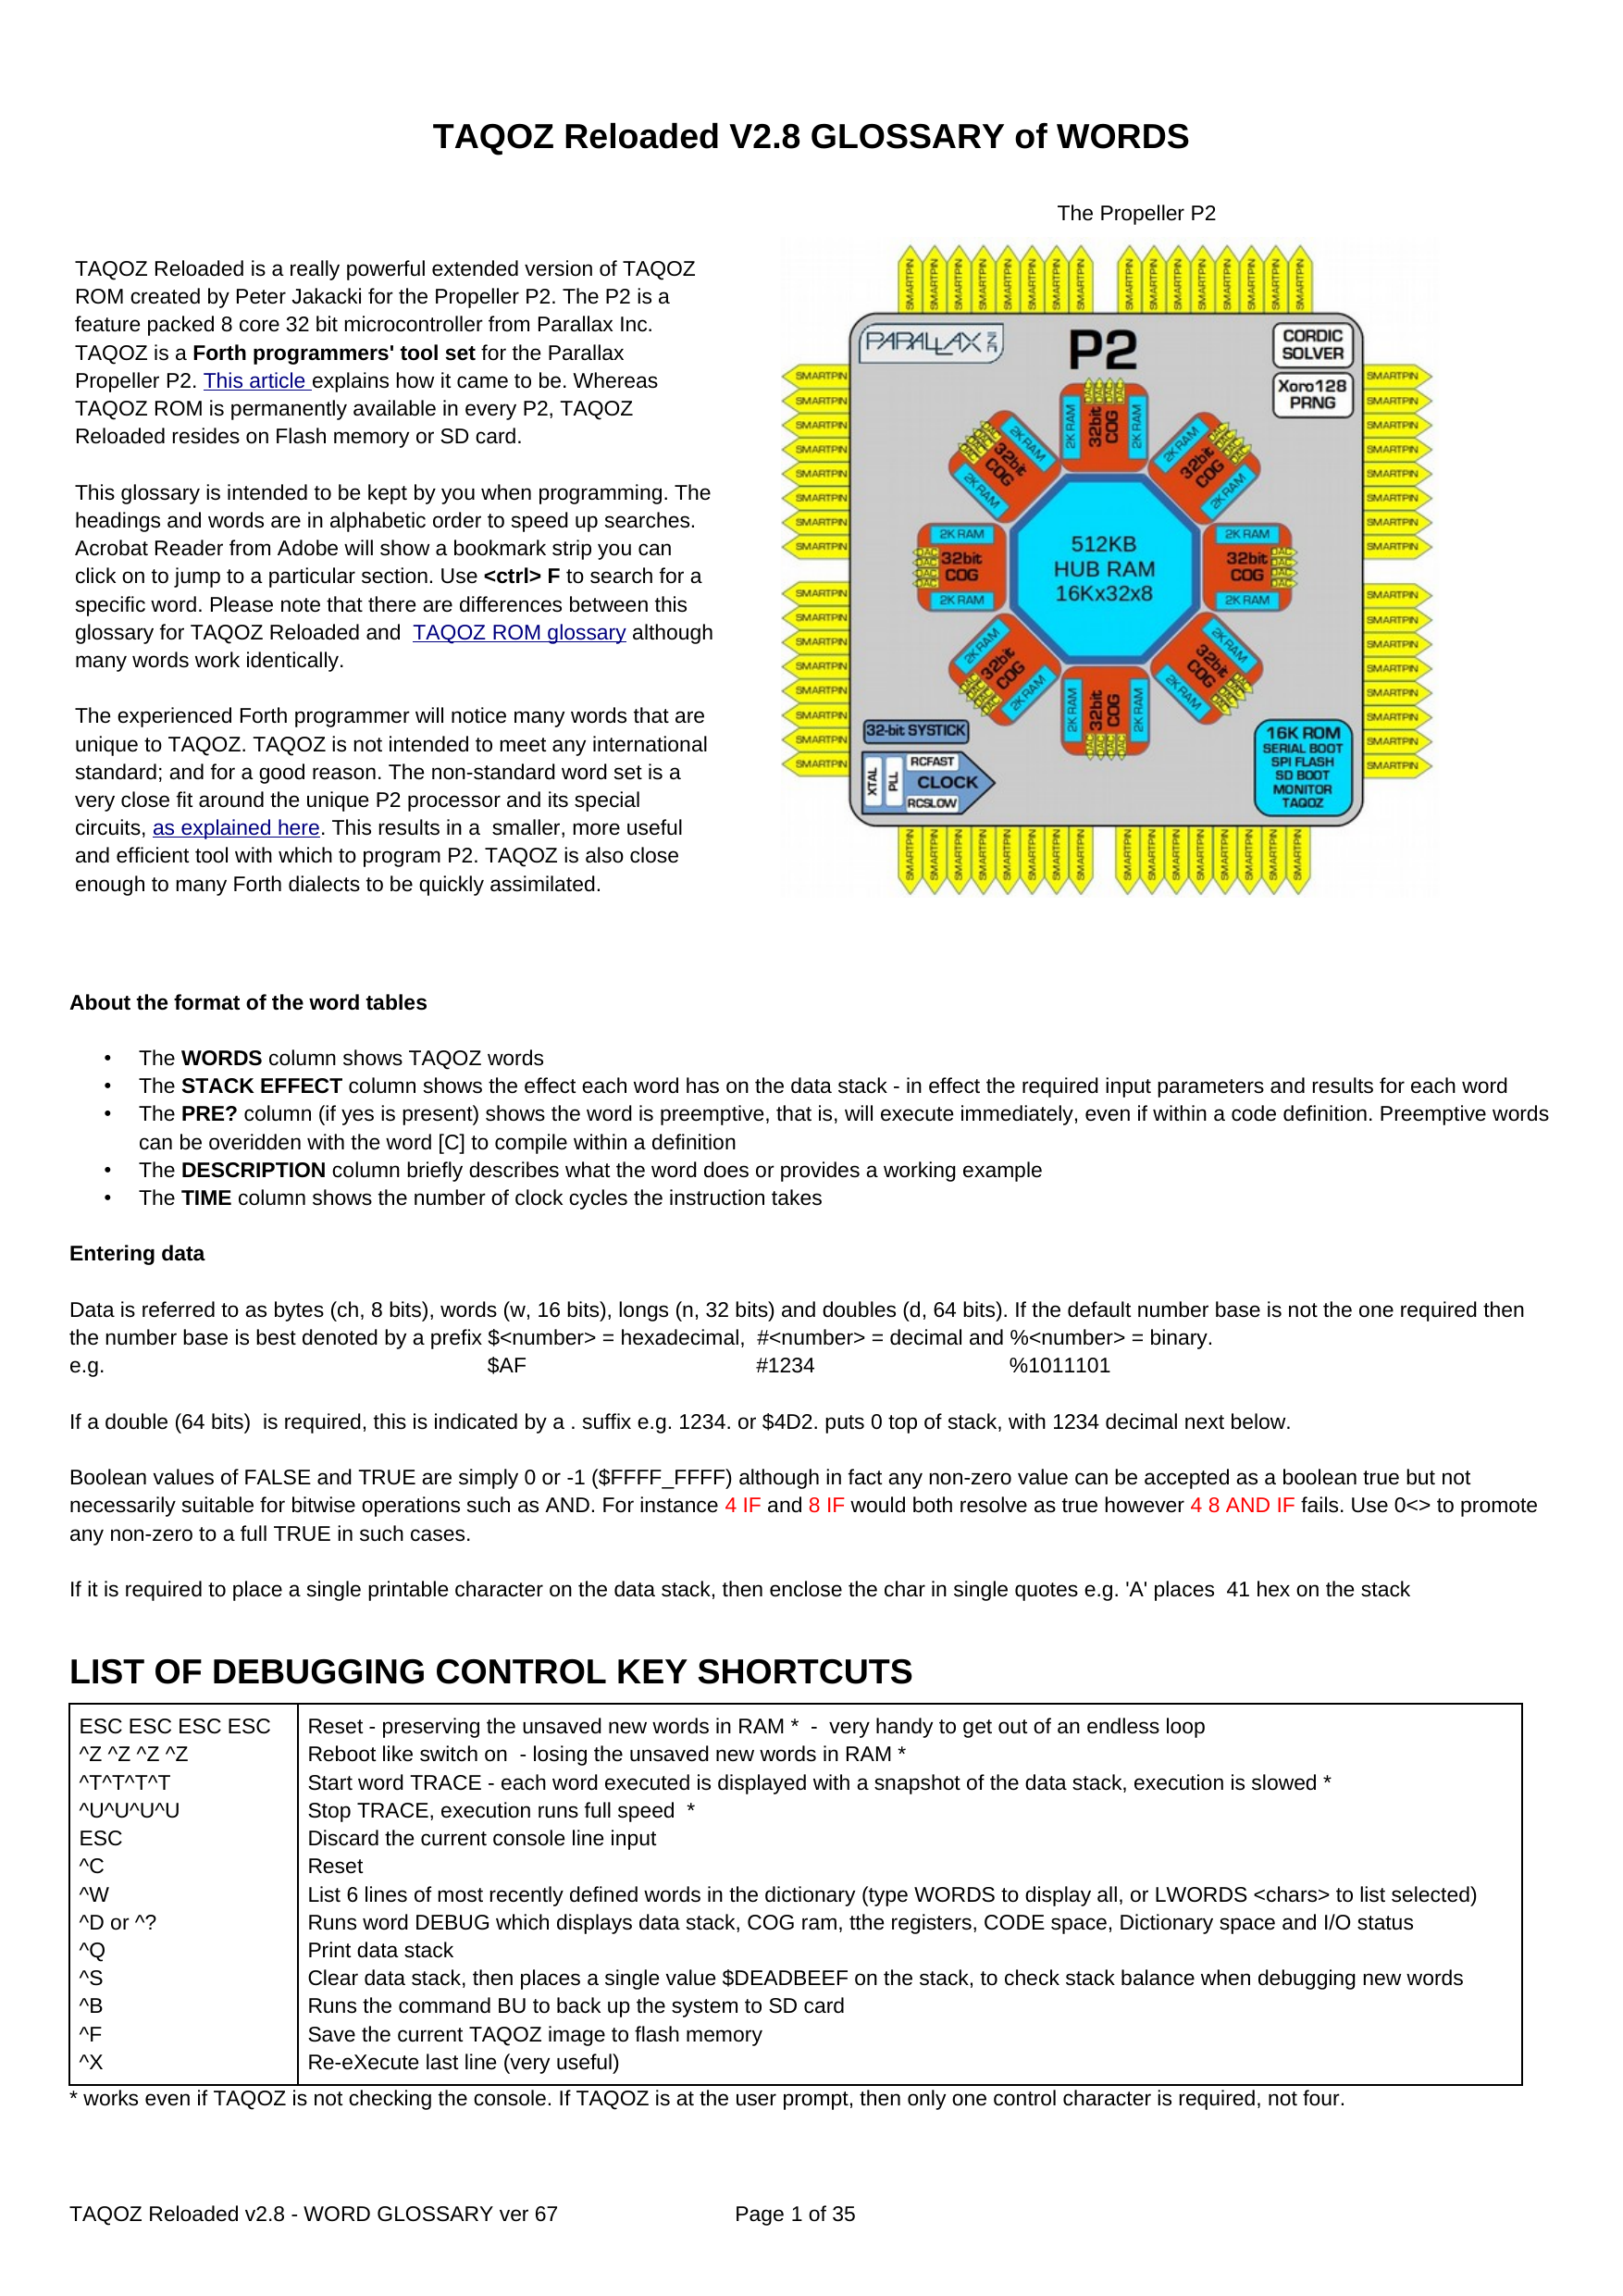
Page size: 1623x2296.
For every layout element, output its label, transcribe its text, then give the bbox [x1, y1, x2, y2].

text Data is referred to as bytes (ch, 8 bits), words (w, 16 bits), longs (n, 32 bits) and doubles (d, 64 bits). If the default number base is not the one required then [69, 1297, 1554, 1322]
picture [780, 237, 1440, 898]
list The TIME column shows the number of clock cycles the instruction takes [104, 1185, 1554, 1210]
table_header Reset - preserving the unsaved new words in RAM * - very handy to get out of an endless loop Reboot like switch on - losing the unsaved new words in RAM * Start word TRACE - each word executed is displayed with a snapshot of the data stack, execution is slowed * Stop TRACE, execution runs full speed * Discard the current console line input Reset List 6 lines of most recently defined words in the dictionary (type WORDS to display all, or LWORDS <chars> to list selected) Runs word DEBUG which displays data stack, COG ram, tthe registers, CODE space, Dictionary space and I/O status Print data stack Clear data stack, then places a single value $DEADBEEF on the stack, to check stack balance when debugging new words Runs the command BU to back up the system to SD card Save the current TAQOZ image to flash memory Re-eXecute last line (very useful) [299, 1705, 1521, 2084]
list The PRE? column (if yes is present) shows the word is preemptive, that is, will execute immediately, even if within a code definition. Preemptive words can be overidden with the word [C] to compile within a definition [104, 1101, 1554, 1154]
text the number base is best denoted by a prefix $<number> = hexadecimal, #<number> = decimal and %<number> = binary. [69, 1325, 1554, 1349]
text Boolean values of FALSE and TRUE are simply 0 or -1 ($FFFF_FFFF) although in fact any non-zero value can be accepted as a boolean true but not necessarily suitable for bitwise operations such as AND. For instance 4 IF and 8 IF would both resolve as true however 4 8 AND IF fails. Use 0<> to promote any non-zero to a full TRUE in such cases. [69, 1465, 1554, 1545]
text Entering data [69, 1241, 1554, 1266]
list The WORDS column shows TAQOZ words [104, 1046, 1554, 1070]
text If a double (64 bits) is required, this is indicated by a . suffix e.g. 1234. or $4D2. puts 0 top of stack, with 1234 decimal next below. [69, 1409, 1554, 1433]
text * works even if TAQOZ is not checking the console. If TAQOZ is at the user prompt, then only one control character is required, not four. [69, 2086, 1554, 2110]
table_header ESC ESC ESC ESC ^Z ^Z ^Z ^Z ^T^T^T^T ^U^U^U^U ESC ^C ^W ^D or ^? ^Q ^S ^B ^F ^X [70, 1705, 297, 2084]
list The DESCRIPTION column briefly describes what the word does or provides a working example [104, 1158, 1554, 1182]
text If it is required to place a single printable character on the data stack, then enclose the char in single quotes e.g. 'A' places 41 hex on the stack [69, 1577, 1554, 1601]
table_header The Propeller P2 [720, 195, 1554, 934]
subtitle TAQOZ Reloaded V2.8 GLOSSARY of WORDS [69, 116, 1554, 155]
text e.g. $AF #1234 %1011101 [69, 1353, 1554, 1378]
subtitle LIST OF DEBUGGING CONTROL KEY SHORTCUTS [69, 1651, 1554, 1691]
text About the format of the word tables [69, 989, 1554, 1014]
list The STACK EFFECT column shows the effect each word has on the data stack - in effect the required input parameters and results for each word [104, 1074, 1554, 1098]
table_header TAQOZ Reloaded is a really powerful extended version of TAQOZ ROM created by Peter Jakacki for the Propeller P2. The P2 is a feature packed 8 core 32 bit microcontroller from Parallax Inc. TAQOZ is a Forth programmers' tool set for the Parallax Propeller P2. This article explains how it came to be. Whereas TAQOZ ROM is permanently available in every P2, TAQOZ Reloaded resides on Flash memory or SD card. This glossary is intended to be kept by you when programming. The headings and words are in alphabetic order to speed up searches. Acrobat Reader from Adobe will show a bookmark strip you can click on to jump to a particular section. Use <ctrl> F to search for a specific word. Please note that there are differences between this glossary for TAQOZ Reloaded and TAQOZ ROM glossary although many words work identically. The experienced Forth programmer will notice many words that are unique to TAQOZ. TAQOZ is not intended to meet any international standard; and for a good reason. The non-standard word set is a very close fit around the unique P2 processor and its special circuits, as explained here. This results in a smaller, more useful and efficient tool with which to program P2. TAQOZ is also close enough to many Forth dialects to be quickly assimilated. [69, 195, 720, 934]
